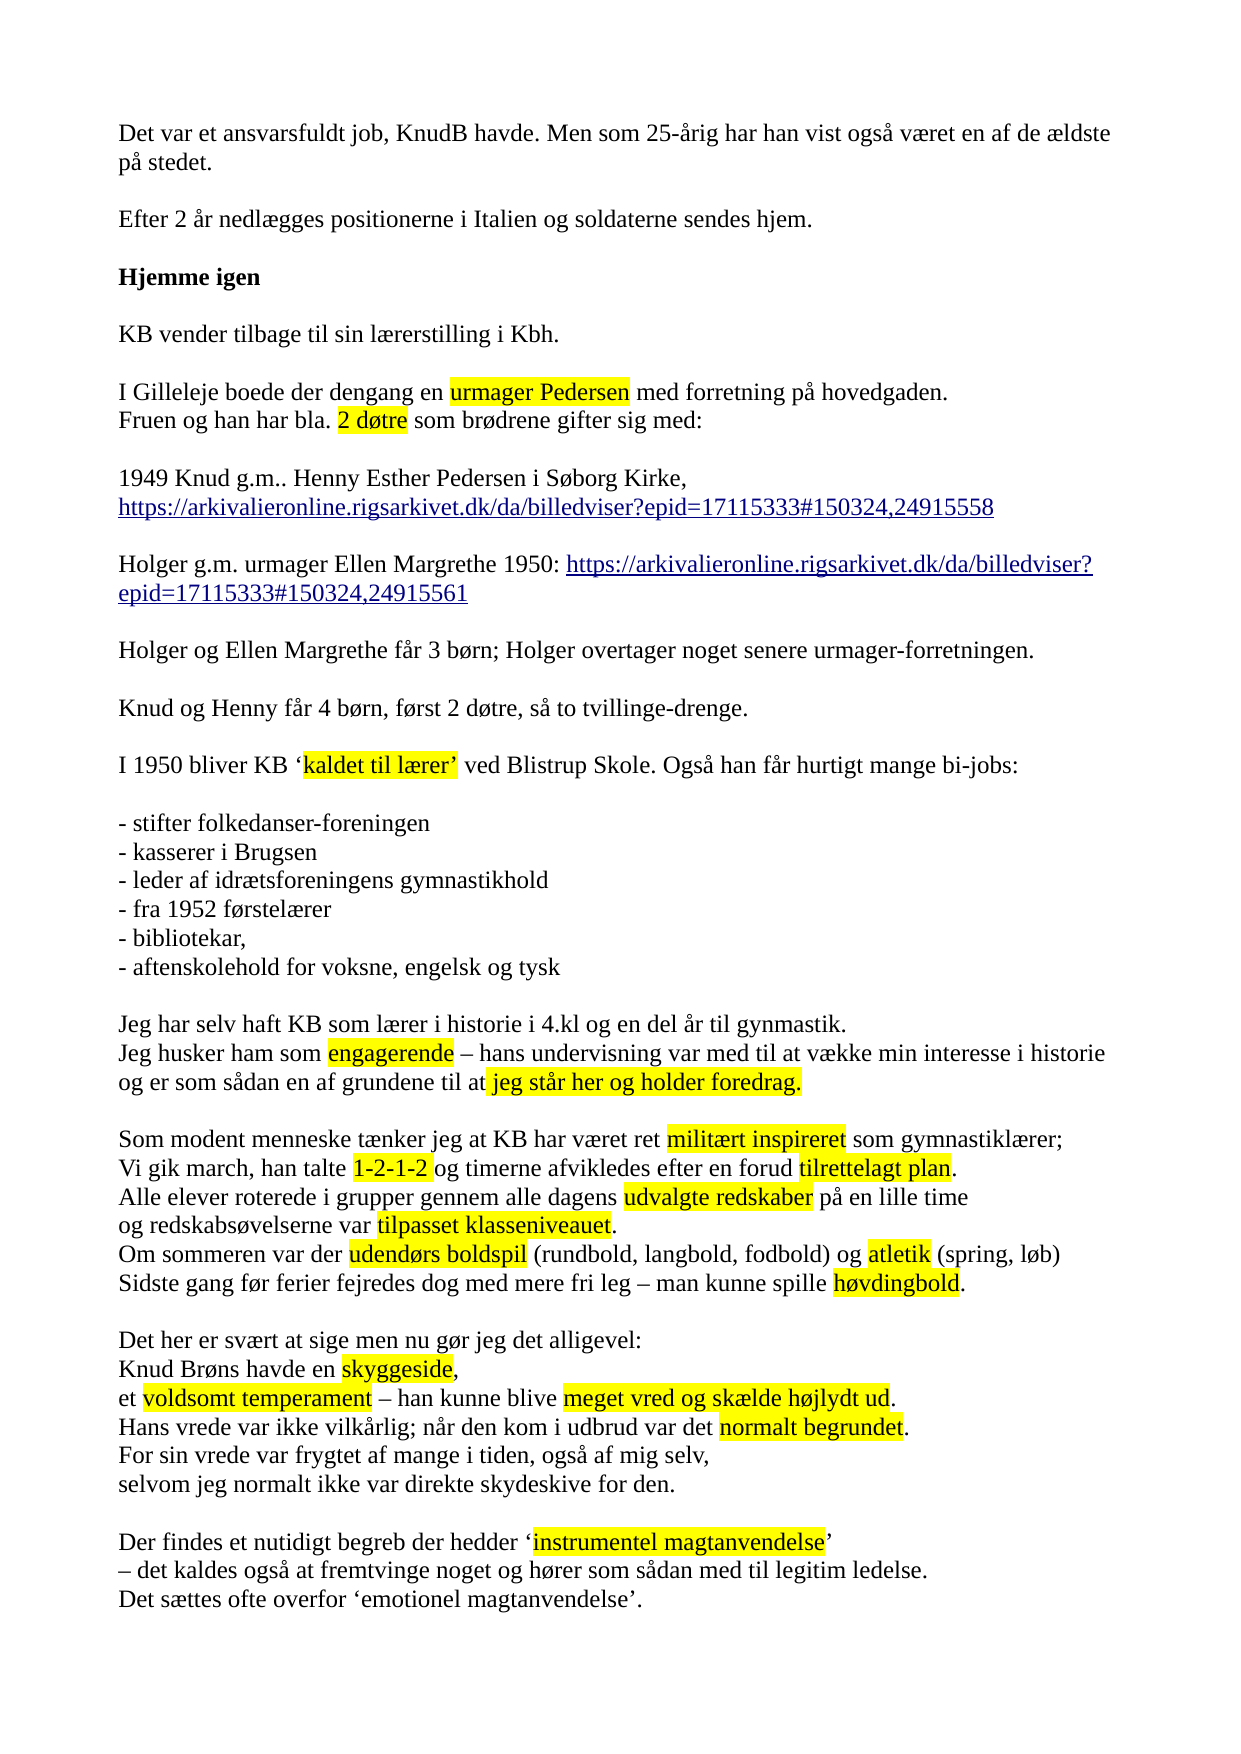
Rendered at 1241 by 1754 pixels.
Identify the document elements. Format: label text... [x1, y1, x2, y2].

text Knud og Henny får 4 børn, først 2 døtre, så to tvillinge-drenge. [118, 693, 1122, 722]
text - stifter folkedanser-foreningen [118, 808, 1122, 837]
text – det kaldes også at fremtvinge noget og hører som sådan med til legitim ledelse. [118, 1556, 1122, 1584]
text - kasserer i Brugsen [118, 837, 1122, 866]
text Knud Brøns havde en skyggeside, [118, 1354, 1122, 1383]
text Det sættes ofte overfor ‘emotionel magtanvendelse’. [118, 1584, 1122, 1613]
text selvom jeg normalt ikke var direkte skydeskive for den. [118, 1469, 1122, 1498]
text Sidste gang før ferier fejredes dog med mere fri leg – man kunne spille høvdingbold. [118, 1268, 1122, 1297]
text Holger og Ellen Margrethe får 3 børn; Holger overtager noget senere urmager-forretningen. [118, 636, 1122, 664]
text Alle elever roterede i grupper gennem alle dagens udvalgte redskaber på en lille time [118, 1182, 1122, 1211]
text Der findes et nutidigt begreb der hedder ‘instrumentel magtanvendelse’ [118, 1527, 1122, 1556]
text Det her er svært at sige men nu gør jeg det alligevel: [118, 1326, 1122, 1354]
text Jeg husker ham som engagerende – hans undervisning var med til at vække min interesse i historie [118, 1038, 1122, 1067]
text Hans vrede var ikke vilkårlig; når den kom i udbrud var det normalt begrundet. [118, 1412, 1122, 1441]
text 1949 Knud g.m.. Henny Esther Pedersen i Søborg Kirke, https://arkivalieronline.rigsarkivet.dk/da/billedviser?epid=17115333#150324,24915558 [118, 463, 1122, 521]
text - aftenskolehold for voksne, engelsk og tysk [118, 952, 1122, 981]
text - leder af idrætsforeningens gymnastikhold [118, 866, 1122, 894]
text I 1950 bliver KB ‘kaldet til lærer’ ved Blistrup Skole. Også han får hurtigt mange bi-jobs: [118, 751, 1122, 779]
text KB vender tilbage til sin lærerstilling i Kbh. [118, 319, 1122, 348]
text Efter 2 år nedlægges positionerne i Italien og soldaterne sendes hjem. [118, 204, 1122, 233]
text Holger g.m. urmager Ellen Margrethe 1950: https://arkivalieronline.rigsarkivet.dk/da/billedviser?epid=17115333#150324,24915561 [118, 549, 1122, 607]
text Det var et ansvarsfuldt job, KnudB havde. Men som 25-årig har han vist også været en af de ældste på stedet. [118, 118, 1122, 176]
text Som modent menneske tænker jeg at KB har været ret militært inspireret som gymnastiklærer; [118, 1124, 1122, 1153]
text I Gilleleje boede der dengang en urmager Pedersen med forretning på hovedgaden. [118, 377, 1122, 406]
text - fra 1952 førstelærer [118, 894, 1122, 923]
text For sin vrede var frygtet af mange i tiden, også af mig selv, [118, 1441, 1122, 1469]
text og er som sådan en af grundene til at jeg står her og holder foredrag. [118, 1067, 1122, 1096]
text Vi gik march, han talte 1-2-1-2 og timerne afvikledes efter en forud tilrettelagt plan. [118, 1153, 1122, 1182]
text Jeg har selv haft KB som lærer i historie i 4.kl og en del år til gynmastik. [118, 1009, 1122, 1038]
text Fruen og han har bla. 2 døtre som brødrene gifter sig med: [118, 406, 1122, 434]
text og redskabsøvelserne var tilpasset klasseniveauet. [118, 1211, 1122, 1239]
text et voldsomt temperament – han kunne blive meget vred og skælde højlydt ud. [118, 1383, 1122, 1412]
text Hjemme igen [118, 262, 1122, 291]
text - bibliotekar, [118, 923, 1122, 952]
text Om sommeren var der udendørs boldspil (rundbold, langbold, fodbold) og atletik (spring, løb) [118, 1239, 1122, 1268]
